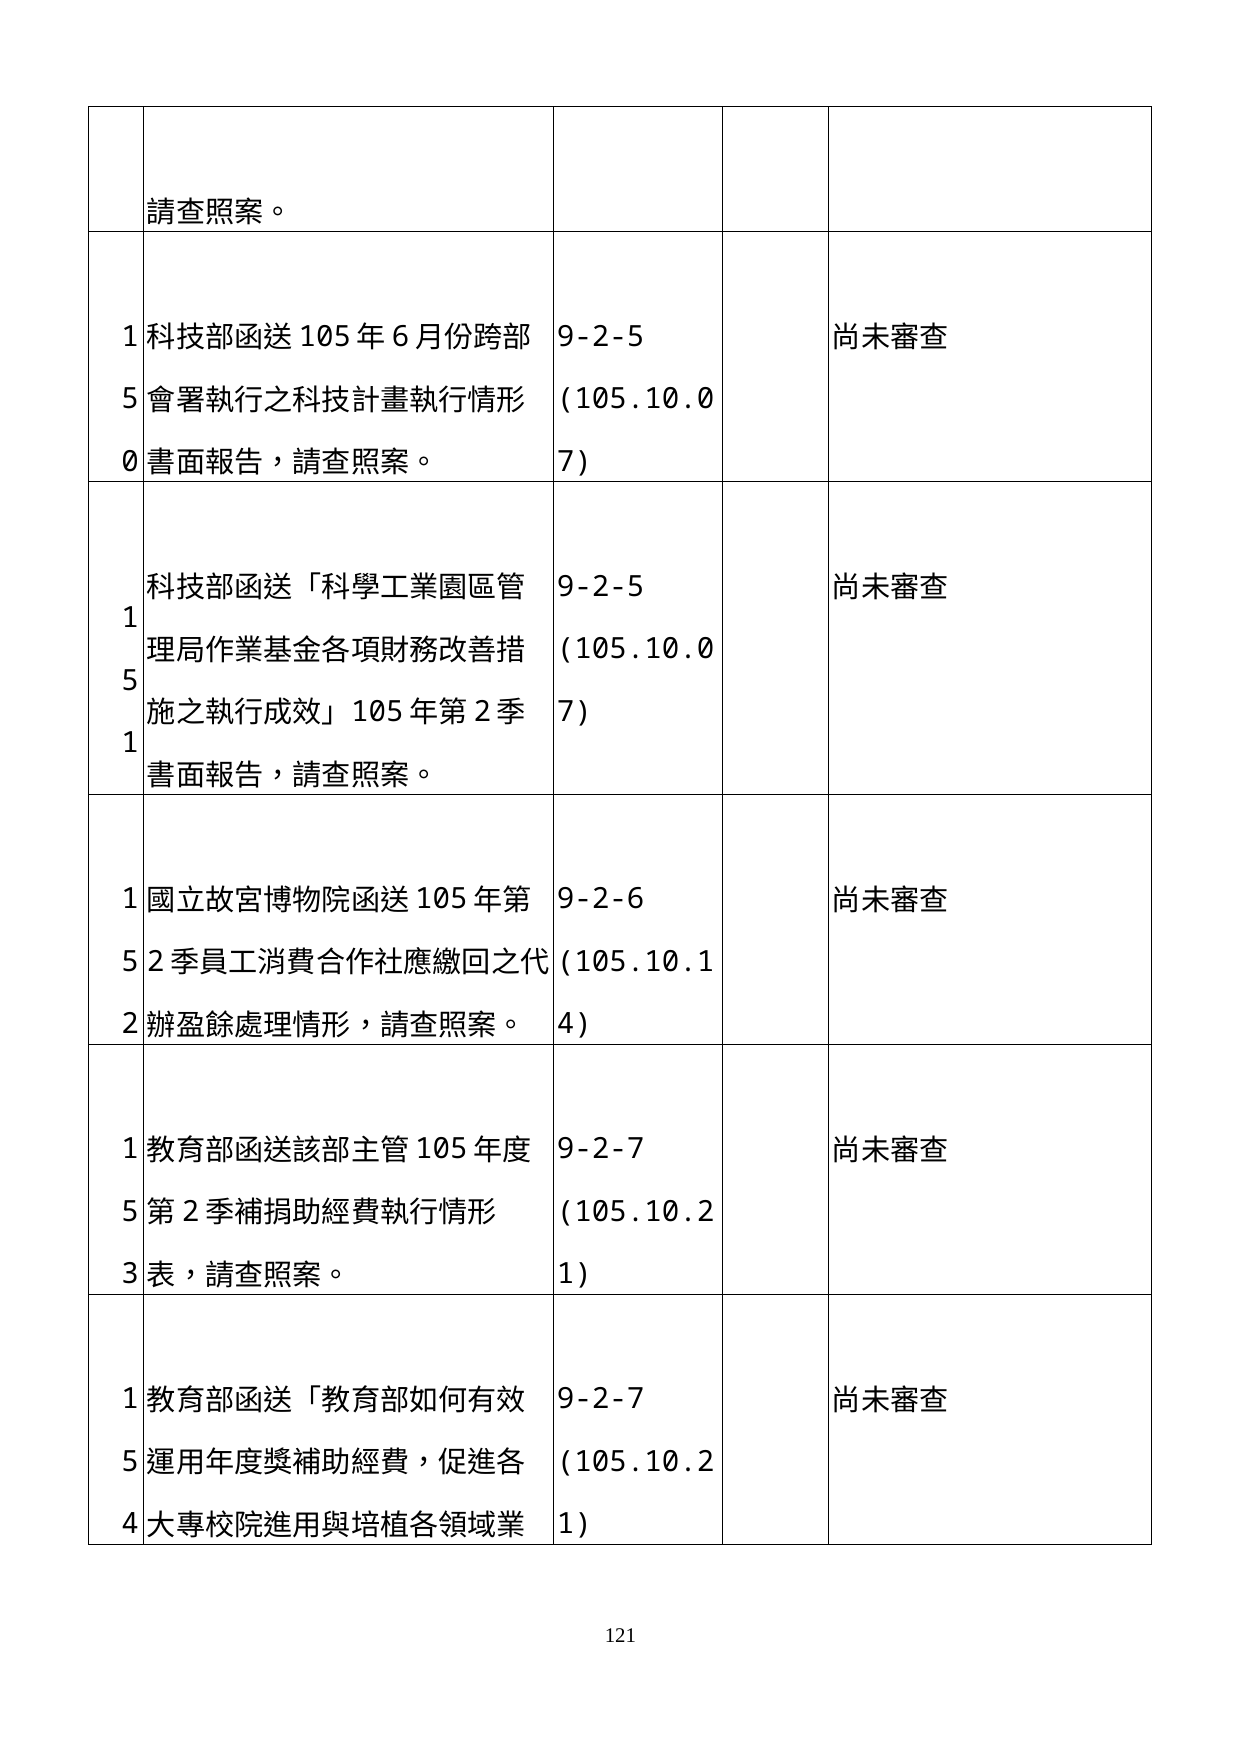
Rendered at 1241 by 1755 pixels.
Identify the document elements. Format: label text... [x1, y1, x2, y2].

table_cell 9-2-7 (105.10.21) [554, 1295, 722, 1543]
table_cell [723, 107, 828, 231]
table_cell 科技部函送「科學工業園區管理局作業基金各項財務改善措施之執行成效」105年第2季書面報告，請查照案。 [144, 482, 553, 793]
table_cell 國立故宮博物院函送105年第2季員工消費合作社應繳回之代辦盈餘處理情形，請查照案。 [144, 795, 553, 1043]
table_cell 尚未審查 [829, 232, 1151, 481]
table_cell 9-2-5 (105.10.07) [554, 232, 722, 481]
table_cell [723, 795, 828, 1043]
table_cell 9-2-6 (105.10.14) [554, 795, 722, 1043]
table_cell 尚未審查 [829, 1045, 1151, 1293]
table_cell [723, 1295, 828, 1543]
table_cell 請查照案。 [144, 107, 553, 231]
table_cell [89, 1045, 143, 1293]
table_cell 科技部函送105年6月份跨部會署執行之科技計畫執行情形書面報告，請查照案。 [144, 232, 553, 481]
table_cell 教育部函送「教育部如何有效運用年度獎補助經費，促進各大專校院進用與培植各領域業 [144, 1295, 553, 1543]
table_cell [89, 482, 143, 793]
table_cell [89, 795, 143, 1043]
table_cell 尚未審查 [829, 482, 1151, 793]
table_cell 教育部函送該部主管105年度第2季補捐助經費執行情形表，請查照案。 [144, 1045, 553, 1293]
table_cell [723, 232, 828, 481]
table_cell 尚未審查 [829, 795, 1151, 1043]
table_cell [89, 1295, 143, 1543]
table_cell [723, 482, 828, 793]
table_cell [89, 232, 143, 481]
table_cell 9-2-7 (105.10.21) [554, 1045, 722, 1293]
table_cell [723, 1045, 828, 1293]
table_cell [554, 107, 722, 231]
table_cell [89, 107, 143, 231]
table_cell 9-2-5 (105.10.07) [554, 482, 722, 793]
table_cell 尚未審查 [829, 1295, 1151, 1543]
table_cell [829, 107, 1151, 231]
